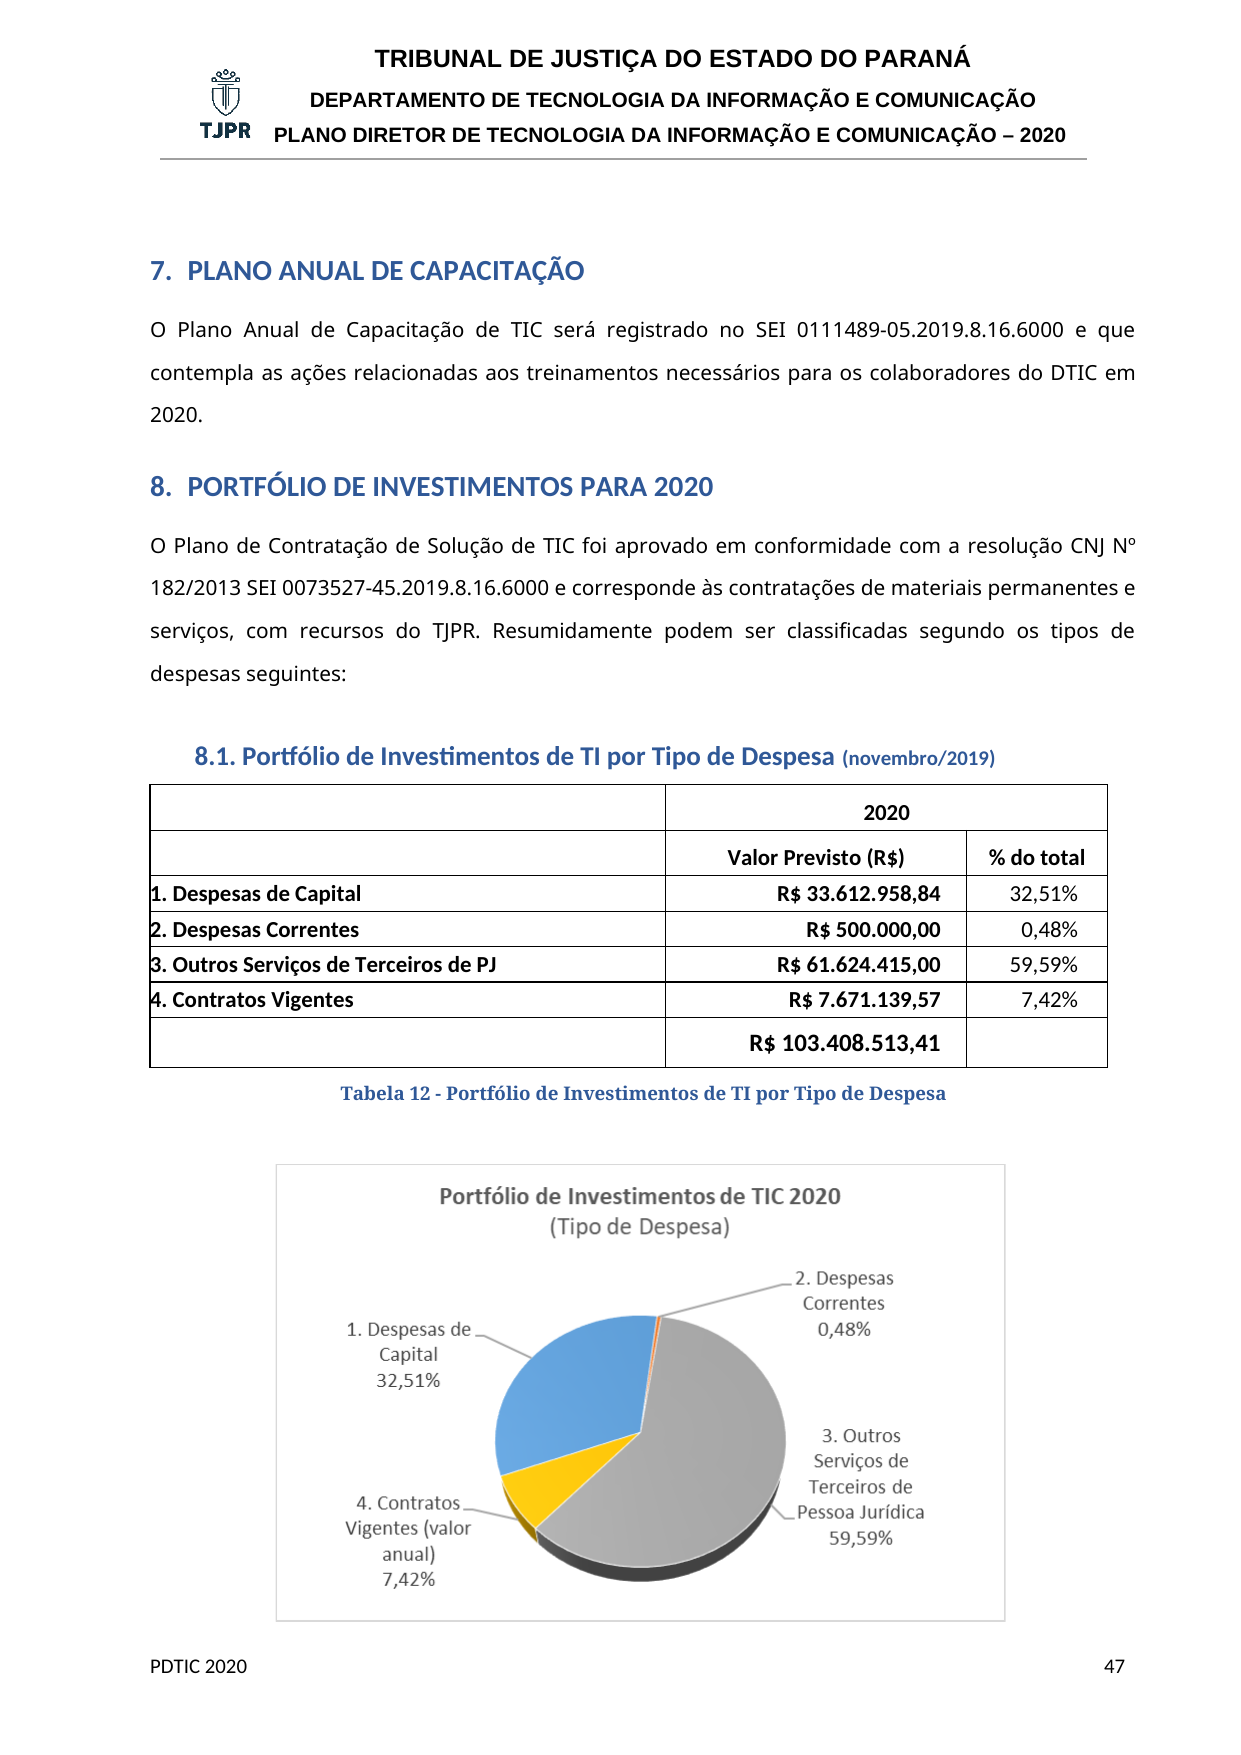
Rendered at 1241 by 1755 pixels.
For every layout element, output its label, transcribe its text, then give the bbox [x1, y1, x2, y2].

subtitle PORTFÓLIO DE INVESTIMENTOS PARA 2020 [150, 468, 1137, 503]
table_cell TIPO DE DESPESA [151, 831, 665, 875]
table_header 2020 [666, 785, 1107, 830]
table_cell 4. Contratos Vigentes [151, 983, 665, 1017]
table_cell PREVISÃO DE INVESTIMENTOS [151, 1018, 665, 1067]
table_cell 7,42% [967, 983, 1107, 1017]
subtitle Portfólio de Investimentos de TI por Tipo de Despesa (novembro/2019) [194, 739, 1137, 772]
table_cell 2. Despesas Correntes [151, 912, 665, 946]
table_cell R$ 33.612.958,84 [666, 876, 966, 911]
table_cell [967, 1018, 1107, 1067]
subtitle PLANO ANUAL DE CAPACITAÇÃO [150, 252, 1137, 288]
text O Plano Anual de Capacitação de TIC será registrado no SEI 0111489-05.2019.8.16.6000 e que contempla as ações relacionadas aos treinamentos necessários para os colaboradores do DTIC em 2020. [150, 315, 1137, 429]
table_cell R$ 61.624.415,00 [666, 947, 966, 981]
table_cell 32,51% [967, 876, 1107, 911]
table_cell R$ 500.000,00 [666, 912, 966, 946]
table_cell R$ 7.671.139,57 [666, 983, 966, 1017]
table_header [151, 785, 665, 830]
table_cell % do total [967, 831, 1107, 875]
text Tabela 12 - Portfólio de Investimentos de TI por Tipo de Despesa [150, 1081, 1137, 1106]
table_cell 3. Outros Serviços de Terceiros de PJ [151, 947, 665, 981]
table_cell 0,48% [967, 912, 1107, 946]
table_cell 59,59% [967, 947, 1107, 981]
table_cell 1. Despesas de Capital [151, 876, 665, 911]
table_cell R$ 103.408.513,41 [666, 1018, 966, 1067]
text O Plano de Contratação de Solução de TIC foi aprovado em conformidade com a resolução CNJ Nº 182/2013 SEI 0073527-45.2019.8.16.6000 e corresponde às contratações de materiais permanentes e serviços, com recursos do TJPR. Resumidamente podem ser classificadas segundo os tipos de despesas seguintes: [150, 531, 1137, 687]
table_cell Valor Previsto (R$) [666, 831, 966, 875]
